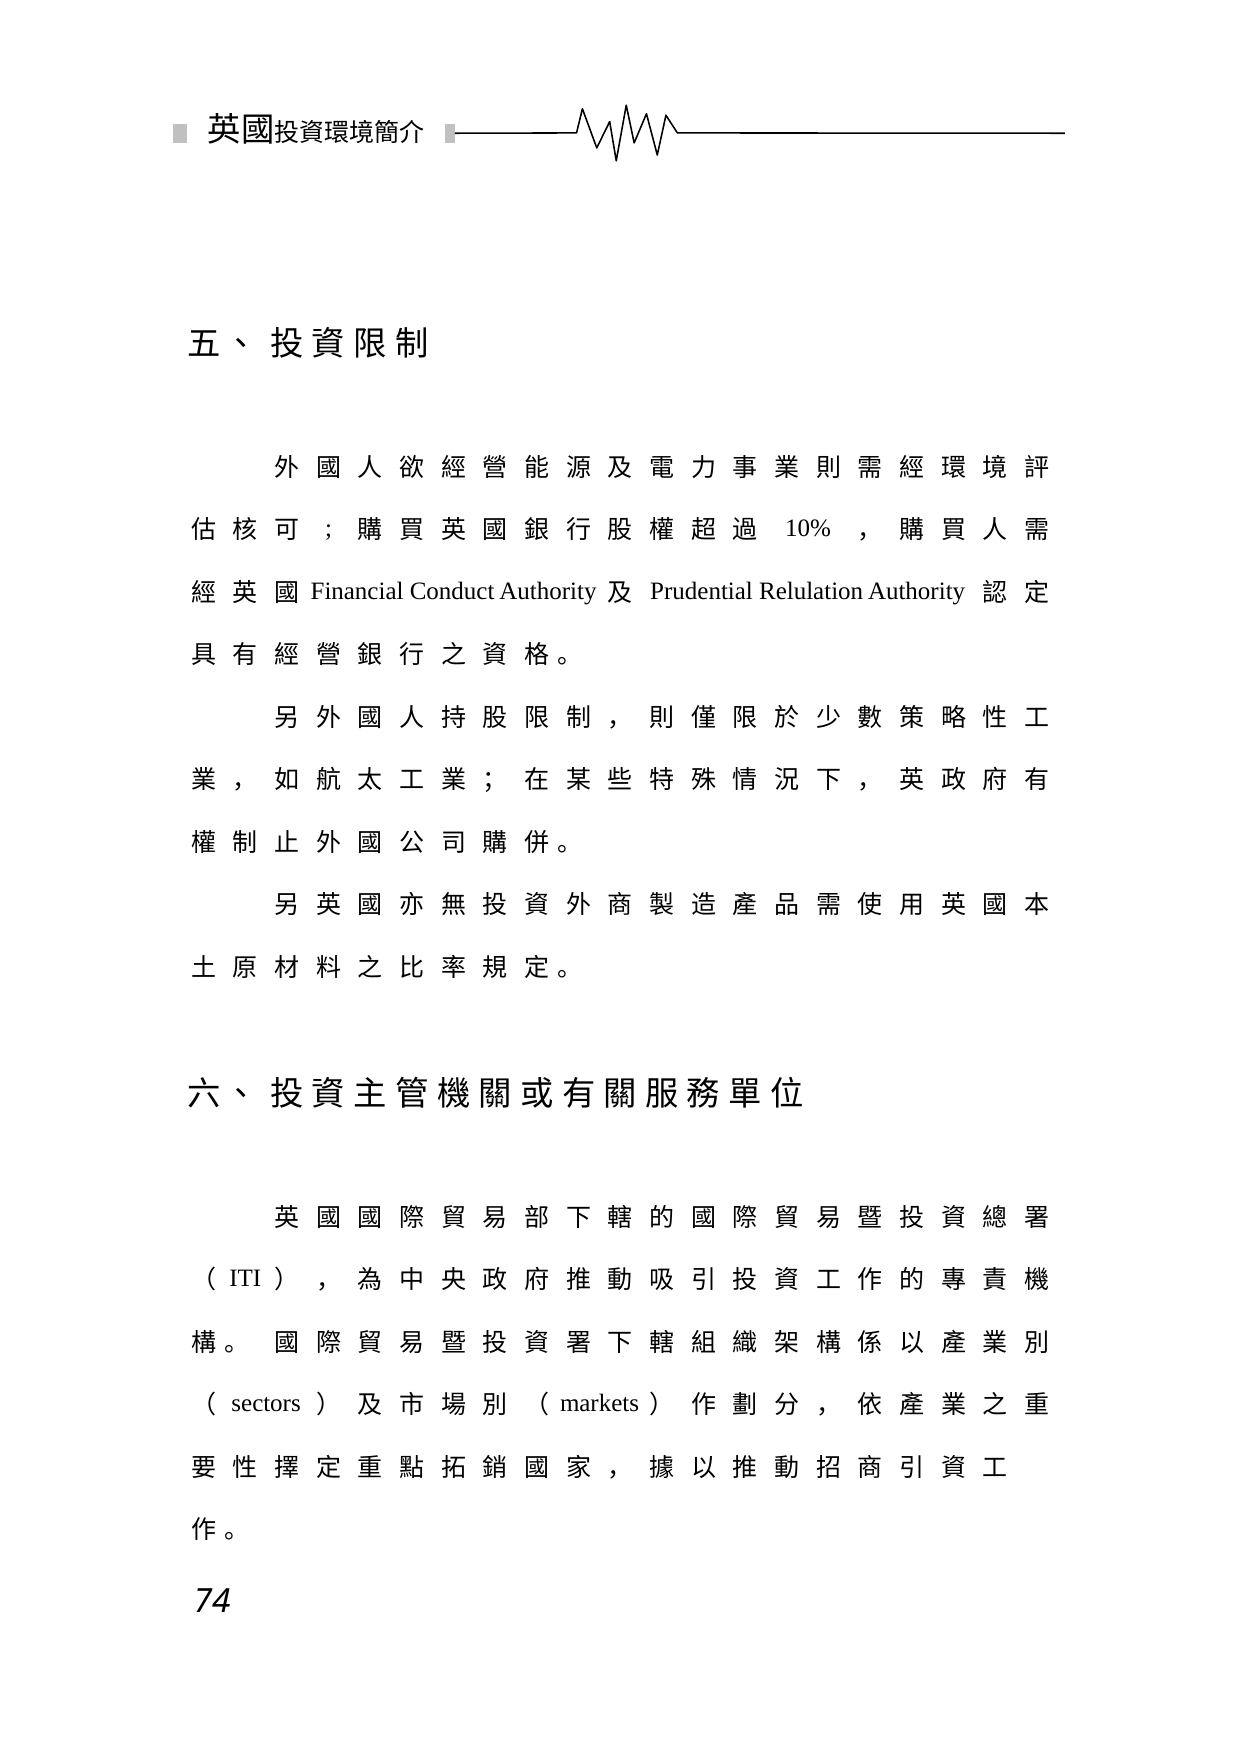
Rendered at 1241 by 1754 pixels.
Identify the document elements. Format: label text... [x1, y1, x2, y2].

text 另英國亦無投資外商製造產品需使用英國本土原材料之比率規定。 [183, 861, 1058, 986]
text 六、投資主管機關或有關服務單位 [183, 1049, 1058, 1111]
text 英國國際貿易部下轄的國際貿易暨投資總署（ITI），為中央政府推動吸引投資工作的專責機構。國際貿易暨投資署下轄組織架構係以產業別（sectors）及市場別（markets）作劃分，依產業之重要性擇定重點拓銷國家，據以推動招商引資工作。 [183, 1174, 1058, 1549]
text 另外國人持股限制，則僅限於少數策略性工業，如航太工業；在某些特殊情況下，英政府有權制止外國公司購併。 [183, 674, 1058, 861]
text 五、投資限制 [183, 299, 1058, 361]
text 外國人欲經營能源及電力事業則需經環境評估核可;購買英國銀行股權超過10%，購買人需經英國Financial Conduct Authority及Prudential Relulation Authority認定具有經營銀行之資格。 [183, 424, 1058, 674]
